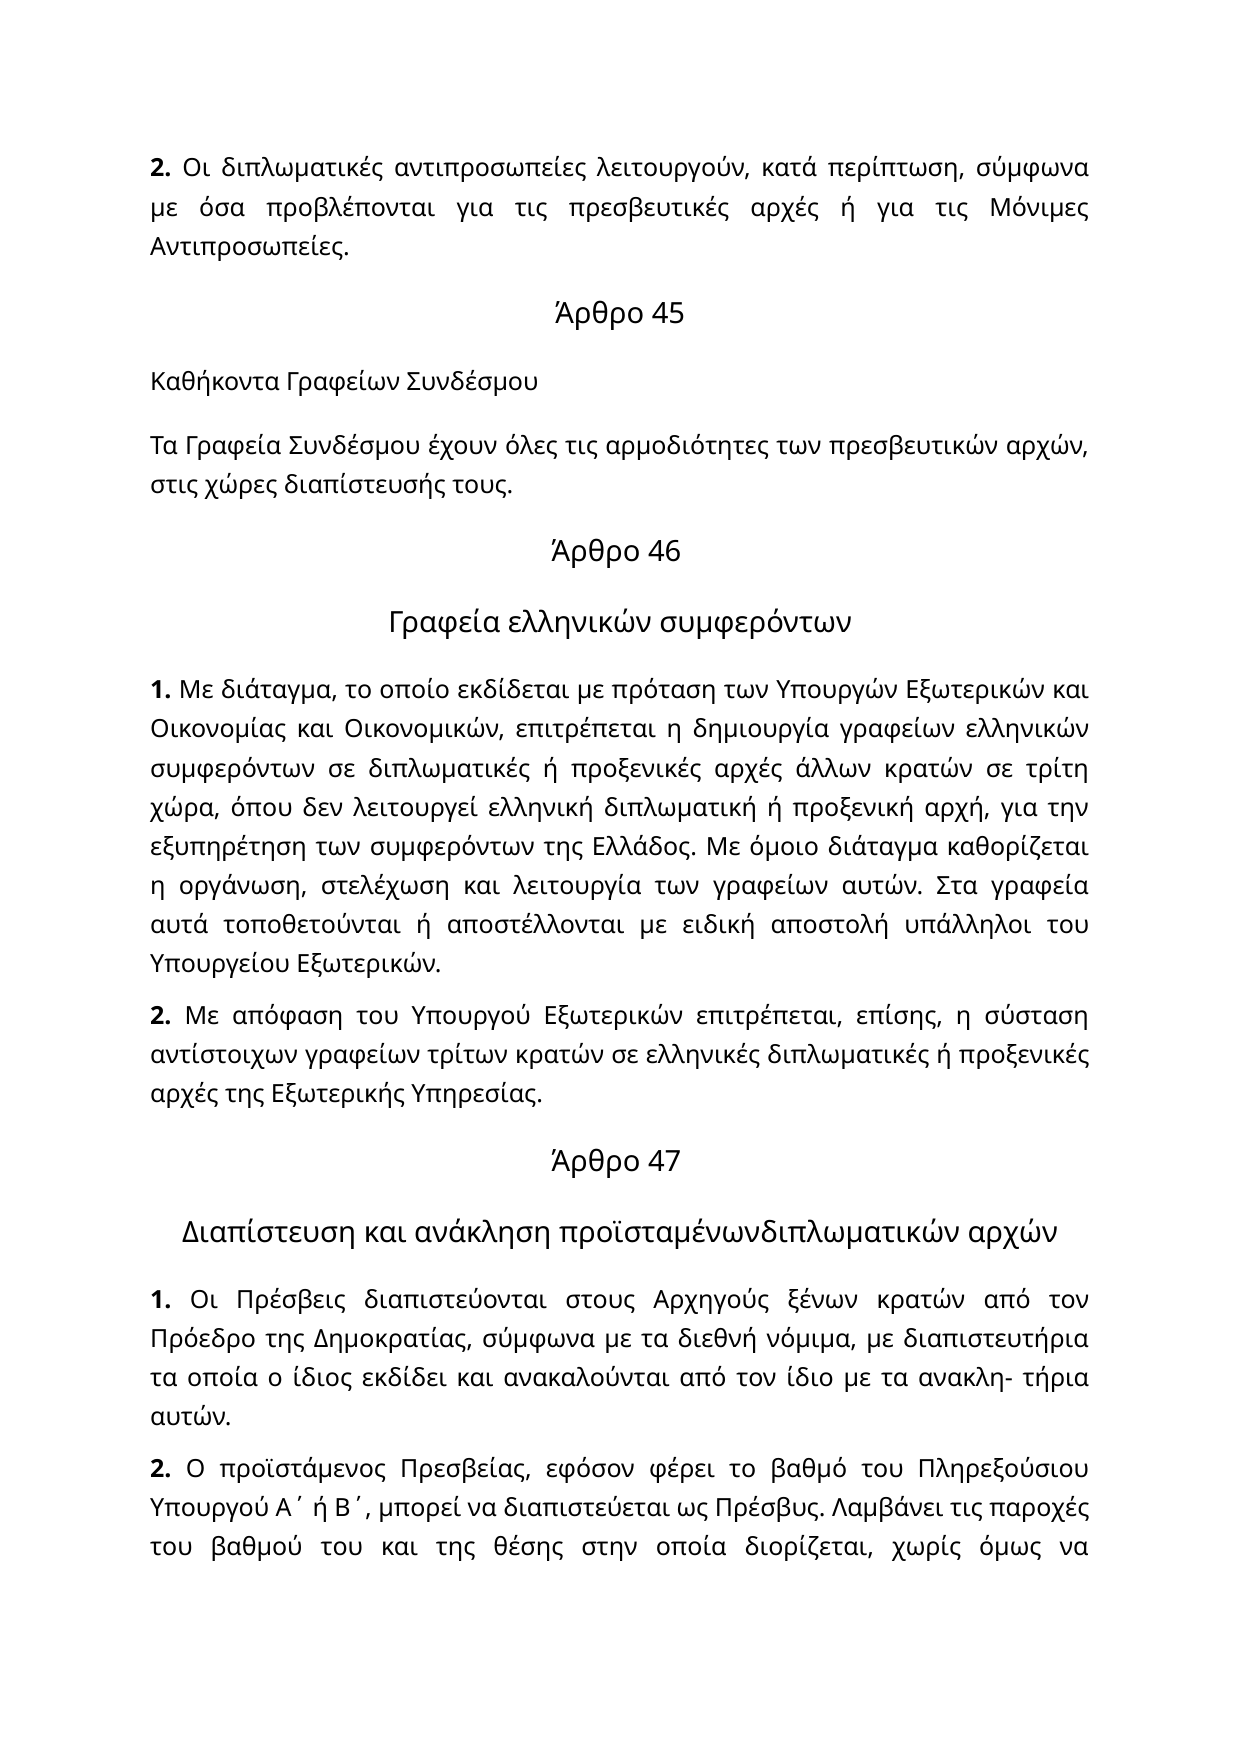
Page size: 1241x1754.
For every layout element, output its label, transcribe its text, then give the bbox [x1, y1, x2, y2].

text Καθήκοντα Γραφείων Συνδέσμου [150, 363, 1090, 397]
text 1. Με διάταγμα, το οποίο εκδίδεται με πρόταση των Υπουργών Εξωτερικών και Οικονομίας και Οικονομικών, επιτρέπεται η δημιουργία γραφείων ελληνικών συμφερόντων σε διπλωματικές ή προξενικές αρχές άλλων κρατών σε τρίτη χώρα, όπου δεν λειτουργεί ελληνική διπλωματική ή προξενική αρχή, για την εξυπηρέτηση των συμφερόντων της Ελλάδος. Με όμοιο διάταγμα καθορίζεται η οργάνωση, στελέχωση και λειτουργία των γραφείων αυτών. Στα γραφεία αυτά τοποθετούνται ή αποστέλλονται με ειδική αποστολή υπάλληλοι του Υπουργείου Εξωτερικών. [150, 672, 1090, 980]
subtitle Άρθρο 47 [150, 1140, 1090, 1180]
subtitle Άρθρο 46 [150, 531, 1090, 570]
text 2. Ο προϊστάμενος Πρεσβείας, εφόσον φέρει το βαθμό του Πληρεξούσιου Υπουργού Α΄ ή Β΄, μπορεί να διαπιστεύεται ως Πρέσβυς. Λαμβάνει τις παροχές του βαθμού του και της θέσης στην οποία διορίζεται, χωρίς όμως να [150, 1451, 1090, 1563]
text 2. Με απόφαση του Υπουργού Εξωτερικών επιτρέπεται, επίσης, η σύσταση αντίστοιχων γραφείων τρίτων κρατών σε ελληνικές διπλωματικές ή προξενικές αρχές της Εξωτερικής Υπηρεσίας. [150, 998, 1090, 1110]
subtitle Άρθρο 45 [150, 292, 1090, 332]
text 1. Οι Πρέσβεις διαπιστεύονται στους Αρχηγούς ξένων κρατών από τον Πρόεδρο της Δημοκρατίας, σύμφωνα με τα διεθνή νόμιμα, με διαπιστευτήρια τα οποία ο ίδιος εκδίδει και ανακαλούνται από τον ίδιο με τα ανακλη- τήρια αυτών. [150, 1281, 1090, 1433]
subtitle Διαπίστευση και ανάκληση προϊσταμένωνδιπλωματικών αρχών [150, 1211, 1090, 1251]
text 2. Οι διπλωματικές αντιπροσωπείες λειτουργούν, κατά περίπτωση, σύμφωνα με όσα προβλέπονται για τις πρεσβευτικές αρχές ή για τις Μόνιμες Αντιπροσωπείες. [150, 150, 1090, 262]
subtitle Γραφεία ελληνικών συμφερόντων [150, 601, 1090, 641]
text Τα Γραφεία Συνδέσμου έχουν όλες τις αρμοδιότητες των πρεσβευτικών αρχών, στις χώρες διαπίστευσής τους. [150, 427, 1090, 501]
